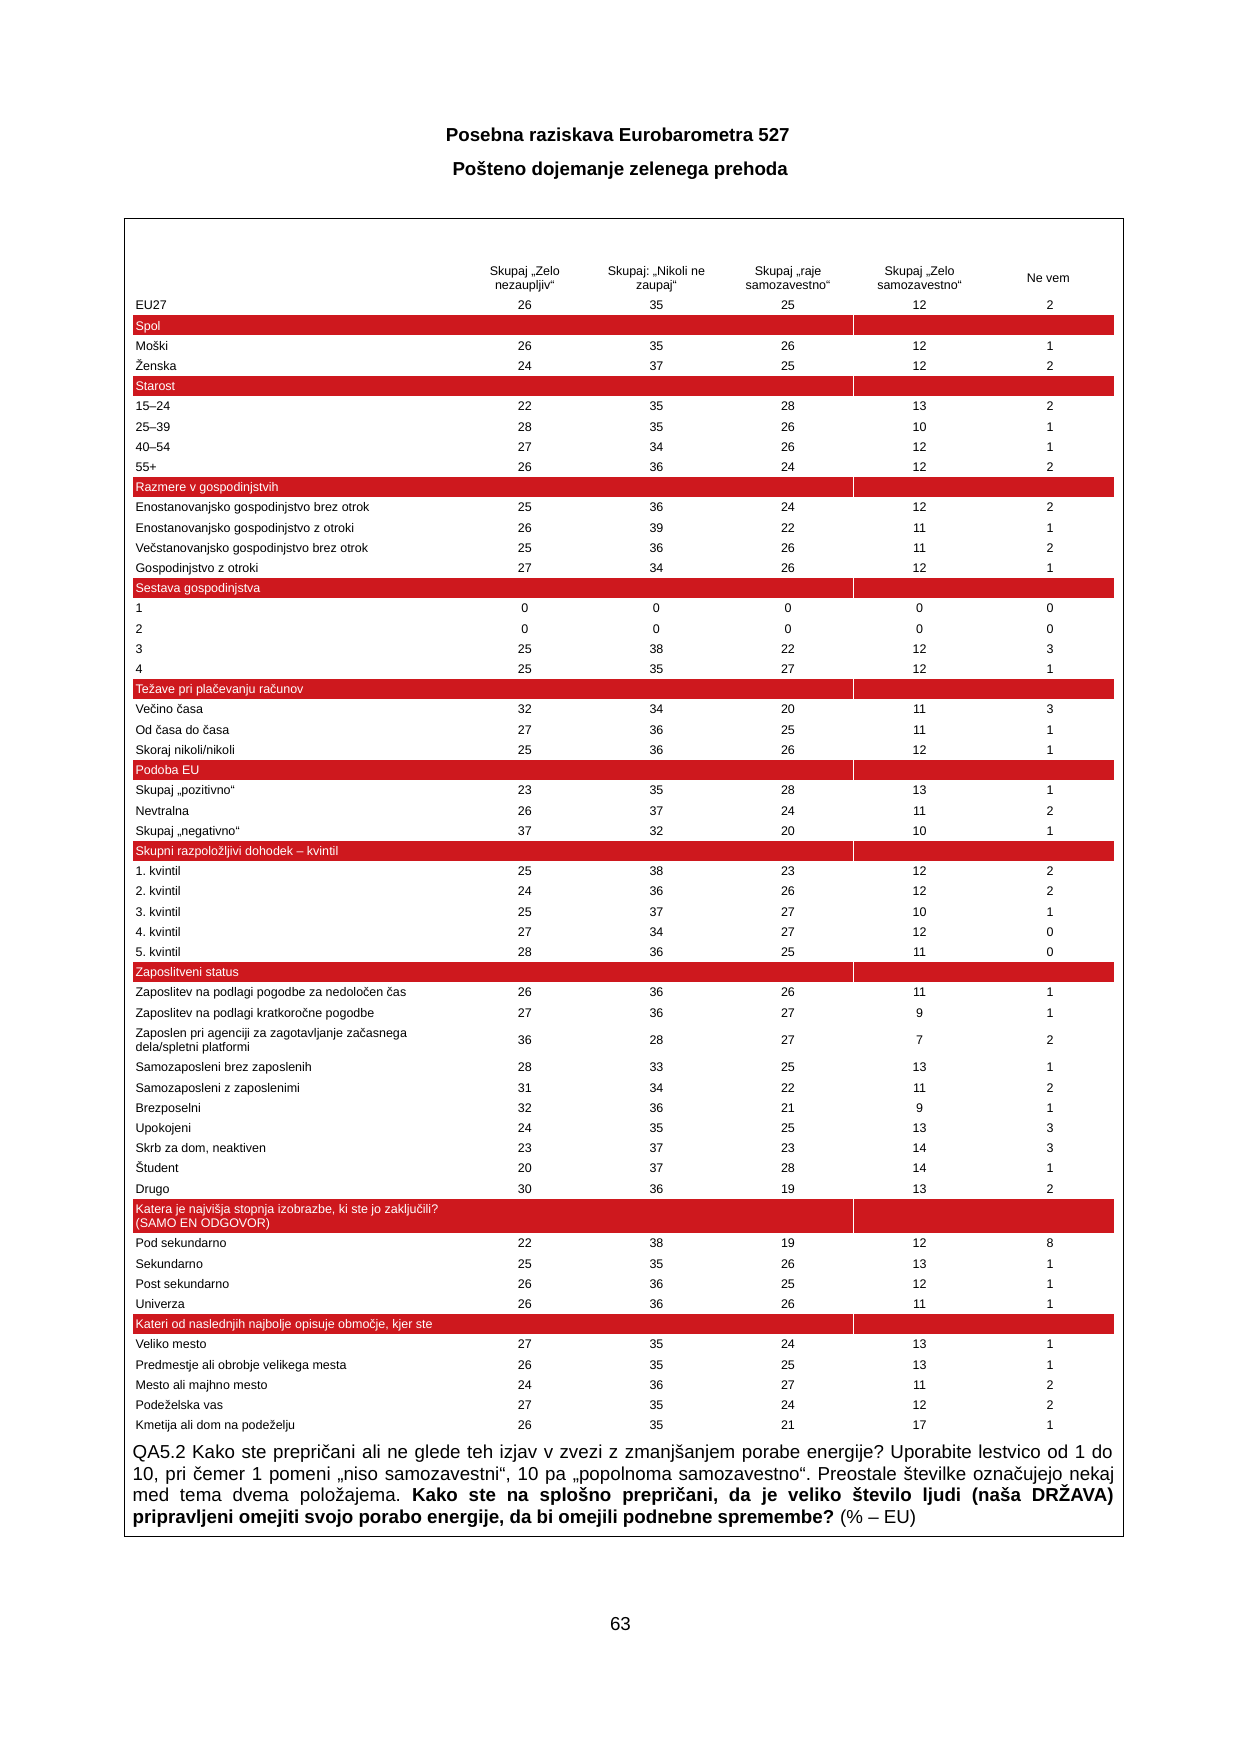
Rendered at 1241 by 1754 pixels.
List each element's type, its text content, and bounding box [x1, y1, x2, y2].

table_cell 12 [854, 335, 985, 356]
table_cell 35 [590, 1395, 722, 1415]
table_header [133, 260, 459, 295]
table_cell Spol [133, 315, 459, 335]
table_cell Podeželska vas [133, 1395, 459, 1415]
table_cell 12 [854, 639, 985, 659]
table_cell 1 [985, 1334, 1114, 1354]
table_cell 28 [590, 1023, 722, 1057]
table_cell 1 [985, 719, 1114, 739]
table_cell 19 [722, 1233, 853, 1253]
table_cell 27 [459, 1395, 590, 1415]
table_cell 35 [590, 1253, 722, 1273]
table_cell 36 [590, 1274, 722, 1294]
table_cell [854, 679, 985, 699]
table_cell 26 [459, 517, 590, 537]
table_cell [459, 760, 590, 780]
table_cell 0 [854, 598, 985, 618]
table_cell [459, 315, 590, 335]
table_cell 35 [590, 659, 722, 679]
table_cell 22 [722, 1077, 853, 1097]
table_cell 26 [722, 335, 853, 356]
table_cell 25 [459, 497, 590, 517]
table_cell 27 [459, 1334, 590, 1354]
table_cell 40–54 [133, 436, 459, 457]
table_cell 36 [590, 1002, 722, 1022]
table_cell [854, 841, 985, 861]
table_cell 1 [985, 780, 1114, 800]
table_cell [985, 1199, 1114, 1233]
table_cell 1 [985, 982, 1114, 1002]
table_cell 38 [590, 1233, 722, 1253]
table_cell 27 [459, 558, 590, 578]
table_cell 55+ [133, 457, 459, 477]
table_cell 26 [722, 740, 853, 760]
table_cell [722, 841, 853, 861]
table_cell 39 [590, 517, 722, 537]
table_cell 36 [590, 457, 722, 477]
table_cell Post sekundarno [133, 1274, 459, 1294]
table_cell 24 [722, 1334, 853, 1354]
table_cell 11 [854, 800, 985, 820]
table_cell [459, 679, 590, 699]
table_cell [590, 1199, 722, 1233]
table_cell 12 [854, 1395, 985, 1415]
table_cell 10 [854, 901, 985, 921]
table_cell 25 [459, 901, 590, 921]
table_cell 1 [985, 1057, 1114, 1077]
table_cell 12 [854, 1274, 985, 1294]
table_cell 24 [459, 1118, 590, 1138]
table_cell 13 [854, 1334, 985, 1354]
table_cell 35 [590, 416, 722, 436]
text QA5.2 Kako ste prepričani ali ne glede teh izjav v zvezi z zmanjšanjem porabe energije? Uporabite lestvico od 1 do 10, pri čemer 1 pomeni „niso samozavestni“, 10 pa „popolnoma samozavestno“. Preostale številke označujejo nekaj med tema dvema položajema. Kako ste na splošno prepričani, da je veliko število ljudi (naša DRŽAVA) pripravljeni omejiti svojo porabo energije, da bi omejili podnebne spremembe? (% – EU) [132, 1441, 1114, 1527]
table_cell [459, 376, 590, 396]
table_cell 4. kvintil [133, 921, 459, 942]
table_cell 12 [854, 295, 985, 315]
table_cell 24 [459, 881, 590, 901]
table_cell [722, 679, 853, 699]
table_cell 0 [722, 618, 853, 638]
table_cell [985, 679, 1114, 699]
table_cell 22 [459, 1233, 590, 1253]
table_cell 26 [722, 1294, 853, 1314]
table_cell 26 [459, 295, 590, 315]
table_cell 24 [722, 1395, 853, 1415]
table_cell [722, 376, 853, 396]
table_cell 24 [459, 1375, 590, 1395]
table_cell 3. kvintil [133, 901, 459, 921]
table_cell Skupaj „pozitivno“ [133, 780, 459, 800]
table_cell 26 [459, 1415, 590, 1435]
table_cell [459, 1199, 590, 1233]
table_cell Enostanovanjsko gospodinjstvo brez otrok [133, 497, 459, 517]
table_cell 1 [985, 1354, 1114, 1374]
table_cell [985, 578, 1114, 598]
table_cell 8 [985, 1233, 1114, 1253]
table_cell [722, 477, 853, 497]
table_cell 32 [590, 820, 722, 841]
table_cell Zaposlen pri agenciji za zagotavljanje začasnega dela/spletni platformi [133, 1023, 459, 1057]
table_cell [722, 760, 853, 780]
table_cell 20 [459, 1158, 590, 1178]
table_cell 37 [590, 1158, 722, 1178]
table_cell 1 [985, 1274, 1114, 1294]
table_cell 2 [985, 497, 1114, 517]
table_cell Sekundarno [133, 1253, 459, 1273]
table_cell Kateri od naslednjih najbolje opisuje območje, kjer ste [133, 1314, 459, 1334]
table_cell 26 [459, 457, 590, 477]
table_cell Upokojeni [133, 1118, 459, 1138]
table_cell 2 [985, 1375, 1114, 1395]
table_cell 34 [590, 1077, 722, 1097]
table_cell 27 [722, 901, 853, 921]
table_cell 25 [459, 538, 590, 558]
table_cell 12 [854, 921, 985, 942]
table_cell 26 [459, 1274, 590, 1294]
table_cell 37 [590, 901, 722, 921]
table_cell Gospodinjstvo z otroki [133, 558, 459, 578]
table_cell 13 [854, 1253, 985, 1273]
table_cell 26 [722, 1253, 853, 1273]
table_cell 13 [854, 1057, 985, 1077]
table_cell 12 [854, 497, 985, 517]
table_cell 11 [854, 1375, 985, 1395]
table_cell [590, 679, 722, 699]
table_cell 26 [722, 538, 853, 558]
table_cell 26 [722, 416, 853, 436]
table_cell Zaposlitev na podlagi pogodbe za nedoločen čas [133, 982, 459, 1002]
table_cell 1 [985, 1415, 1114, 1435]
table_cell Večino časa [133, 699, 459, 719]
table_cell 28 [459, 416, 590, 436]
table_cell 0 [985, 598, 1114, 618]
table_cell 9 [854, 1002, 985, 1022]
table_cell [985, 760, 1114, 780]
table_cell 36 [590, 1294, 722, 1314]
table_cell Od časa do časa [133, 719, 459, 739]
table_cell 1 [985, 820, 1114, 841]
table_cell Skoraj nikoli/nikoli [133, 740, 459, 760]
table_cell [590, 760, 722, 780]
table_cell 3 [985, 699, 1114, 719]
table_cell 24 [459, 356, 590, 376]
table_cell 27 [459, 921, 590, 942]
table_cell 32 [459, 699, 590, 719]
table_cell 35 [590, 396, 722, 416]
table_cell 12 [854, 436, 985, 457]
table_cell 2 [985, 396, 1114, 416]
table_cell Zaposlitveni status [133, 962, 459, 982]
table_cell 20 [722, 699, 853, 719]
table_cell 37 [590, 1138, 722, 1158]
table_cell 27 [459, 719, 590, 739]
table_cell 35 [590, 1415, 722, 1435]
table_cell 4 [133, 659, 459, 679]
table_cell [722, 578, 853, 598]
table_cell 2 [985, 800, 1114, 820]
table_cell 24 [722, 800, 853, 820]
table_cell 1 [985, 436, 1114, 457]
table_cell [722, 1314, 853, 1334]
table_cell 23 [459, 780, 590, 800]
table_cell 37 [590, 356, 722, 376]
table_cell 27 [722, 921, 853, 942]
table_cell 1 [985, 416, 1114, 436]
table_cell 27 [722, 1023, 853, 1057]
table_cell [854, 376, 985, 396]
table_cell 10 [854, 416, 985, 436]
table_cell 26 [722, 558, 853, 578]
table_cell 11 [854, 1294, 985, 1314]
table_cell [590, 376, 722, 396]
table_cell 34 [590, 921, 722, 942]
table_cell 28 [459, 942, 590, 962]
table_cell Drugo [133, 1178, 459, 1198]
table_cell 35 [590, 335, 722, 356]
table_cell 25 [459, 659, 590, 679]
table_cell 2 [985, 1395, 1114, 1415]
table_cell 36 [590, 1098, 722, 1118]
table_cell 25 [459, 861, 590, 881]
table_cell 25 [722, 1057, 853, 1077]
table_cell 11 [854, 699, 985, 719]
table_cell [459, 578, 590, 598]
table_cell 23 [459, 1138, 590, 1158]
table_cell [854, 1314, 985, 1334]
table_cell 35 [590, 1118, 722, 1138]
table_cell [590, 1314, 722, 1334]
table_cell 27 [459, 1002, 590, 1022]
table_cell 1 [133, 598, 459, 618]
table_cell 11 [854, 719, 985, 739]
table_cell 12 [854, 457, 985, 477]
table_cell 2 [985, 457, 1114, 477]
table_cell 13 [854, 780, 985, 800]
table_cell 24 [722, 497, 853, 517]
table_cell Večstanovanjsko gospodinjstvo brez otrok [133, 538, 459, 558]
table_cell 11 [854, 517, 985, 537]
table_cell 1 [985, 335, 1114, 356]
table_cell Nevtralna [133, 800, 459, 820]
table_cell 1 [985, 1002, 1114, 1022]
table_cell Starost [133, 376, 459, 396]
table_cell 35 [590, 1354, 722, 1374]
table_cell 0 [590, 618, 722, 638]
table_cell 17 [854, 1415, 985, 1435]
table_cell 25 [459, 1253, 590, 1273]
table_cell 13 [854, 1178, 985, 1198]
table_cell 2 [985, 861, 1114, 881]
table_cell 2 [985, 356, 1114, 376]
table_cell 1 [985, 659, 1114, 679]
table_cell 0 [854, 618, 985, 638]
table_cell 36 [590, 942, 722, 962]
table_cell 38 [590, 639, 722, 659]
table_cell [854, 477, 985, 497]
table_cell 5. kvintil [133, 942, 459, 962]
table_cell 26 [459, 335, 590, 356]
table_cell 0 [459, 598, 590, 618]
table_cell 25 [722, 942, 853, 962]
table_cell 36 [590, 881, 722, 901]
table_cell 25 [722, 295, 853, 315]
table_cell 36 [459, 1023, 590, 1057]
table_cell 10 [854, 820, 985, 841]
table_cell 3 [985, 1118, 1114, 1138]
table_cell 25 [722, 1274, 853, 1294]
table_cell 26 [722, 436, 853, 457]
table_cell Kmetija ali dom na podeželju [133, 1415, 459, 1435]
table_cell 0 [985, 618, 1114, 638]
table_cell [854, 1199, 985, 1233]
table_cell Moški [133, 335, 459, 356]
table_cell 1. kvintil [133, 861, 459, 881]
table_cell 3 [985, 639, 1114, 659]
table_cell 25 [722, 356, 853, 376]
table_cell 27 [722, 1375, 853, 1395]
table_cell Pod sekundarno [133, 1233, 459, 1253]
table_cell 2 [985, 881, 1114, 901]
table_cell 3 [133, 639, 459, 659]
table_cell 9 [854, 1098, 985, 1118]
table_cell 36 [590, 719, 722, 739]
table_cell [854, 315, 985, 335]
table_cell [590, 477, 722, 497]
table_cell 25 [722, 1118, 853, 1138]
table_cell 35 [590, 1334, 722, 1354]
table_cell 13 [854, 1354, 985, 1374]
table_cell Predmestje ali obrobje velikega mesta [133, 1354, 459, 1374]
table_cell 36 [590, 497, 722, 517]
table_cell Podoba EU [133, 760, 459, 780]
table_cell 7 [854, 1023, 985, 1057]
table_cell 34 [590, 558, 722, 578]
table_cell [459, 962, 590, 982]
table_cell 36 [590, 1178, 722, 1198]
table_cell 14 [854, 1158, 985, 1178]
table_cell 21 [722, 1098, 853, 1118]
table_cell 28 [722, 1158, 853, 1178]
table_cell Katera je najvišja stopnja izobrazbe, ki ste jo zaključili? (SAMO EN ODGOVOR) [133, 1199, 459, 1233]
table_cell 23 [722, 861, 853, 881]
table_cell 2 [985, 1178, 1114, 1198]
table_cell 1 [985, 558, 1114, 578]
table_cell 33 [590, 1057, 722, 1077]
table_cell 19 [722, 1178, 853, 1198]
table_cell [985, 841, 1114, 861]
table_cell Ženska [133, 356, 459, 376]
table_cell 12 [854, 740, 985, 760]
table_cell Samozaposleni z zaposlenimi [133, 1077, 459, 1097]
table_cell 32 [459, 1098, 590, 1118]
table_cell 1 [985, 1158, 1114, 1178]
table_cell Brezposelni [133, 1098, 459, 1118]
table_cell 25 [722, 1354, 853, 1374]
table_cell 12 [854, 356, 985, 376]
table_cell 13 [854, 1118, 985, 1138]
table_header Skupaj: „Nikoli ne zaupaj“ [590, 260, 722, 295]
table_cell 25 [722, 719, 853, 739]
table_cell Skupaj „negativno“ [133, 820, 459, 841]
table_cell 0 [985, 942, 1114, 962]
table_cell 2 [985, 1077, 1114, 1097]
table_cell 26 [459, 1354, 590, 1374]
table_cell [854, 760, 985, 780]
table_cell 25 [459, 740, 590, 760]
table_cell 12 [854, 558, 985, 578]
table_cell 15–24 [133, 396, 459, 416]
table_cell 27 [722, 1002, 853, 1022]
table_header Ne vem [985, 260, 1114, 295]
table_cell EU27 [133, 295, 459, 315]
table_cell 22 [722, 639, 853, 659]
table_cell 1 [985, 901, 1114, 921]
table_cell 12 [854, 881, 985, 901]
table_cell 25 [459, 639, 590, 659]
table_cell 34 [590, 699, 722, 719]
table_cell 3 [985, 1138, 1114, 1158]
table_cell 1 [985, 1294, 1114, 1314]
table_cell [985, 315, 1114, 335]
table_cell [854, 962, 985, 982]
table_cell 26 [722, 881, 853, 901]
table_cell [590, 578, 722, 598]
table_cell 37 [459, 820, 590, 841]
table_cell 35 [590, 295, 722, 315]
table_cell Samozaposleni brez zaposlenih [133, 1057, 459, 1077]
table_cell 28 [459, 1057, 590, 1077]
table_cell Univerza [133, 1294, 459, 1314]
table_cell 2. kvintil [133, 881, 459, 901]
table_cell 27 [722, 659, 853, 679]
table_header Skupaj „raje samozavestno“ [722, 260, 853, 295]
table_cell 0 [459, 618, 590, 638]
table_cell 11 [854, 1077, 985, 1097]
table_cell Skrb za dom, neaktiven [133, 1138, 459, 1158]
table_cell [854, 578, 985, 598]
table_cell [459, 841, 590, 861]
table_cell [722, 962, 853, 982]
table_cell 24 [722, 457, 853, 477]
table_cell 2 [133, 618, 459, 638]
table_cell 11 [854, 982, 985, 1002]
table_cell 2 [985, 1023, 1114, 1057]
table_cell 22 [459, 396, 590, 416]
table_cell 36 [590, 740, 722, 760]
table_header Skupaj „Zelo samozavestno“ [854, 260, 985, 295]
table_cell 31 [459, 1077, 590, 1097]
table_cell [590, 841, 722, 861]
table_cell 28 [722, 780, 853, 800]
table_cell [590, 315, 722, 335]
table_cell 28 [722, 396, 853, 416]
table_cell 0 [722, 598, 853, 618]
table_cell 13 [854, 396, 985, 416]
table_cell Sestava gospodinjstva [133, 578, 459, 598]
table_header Skupaj „Zelo nezaupljiv“ [459, 260, 590, 295]
table_cell [722, 1199, 853, 1233]
table_cell [722, 315, 853, 335]
table_cell Študent [133, 1158, 459, 1178]
table_cell [590, 962, 722, 982]
table_cell 36 [590, 1375, 722, 1395]
table_cell 26 [722, 982, 853, 1002]
table_cell 2 [985, 538, 1114, 558]
table_cell 11 [854, 538, 985, 558]
table_cell Težave pri plačevanju računov [133, 679, 459, 699]
table_cell 11 [854, 942, 985, 962]
table_cell 20 [722, 820, 853, 841]
table_cell 0 [985, 921, 1114, 942]
table_cell 36 [590, 538, 722, 558]
table_cell Skupni razpoložljivi dohodek – kvintil [133, 841, 459, 861]
table_cell [985, 376, 1114, 396]
table_cell 1 [985, 1253, 1114, 1273]
table_cell 25–39 [133, 416, 459, 436]
table_cell Mesto ali majhno mesto [133, 1375, 459, 1395]
table_cell Enostanovanjsko gospodinjstvo z otroki [133, 517, 459, 537]
table_cell 34 [590, 436, 722, 457]
table_cell 12 [854, 1233, 985, 1253]
table_cell [459, 1314, 590, 1334]
table_cell 38 [590, 861, 722, 881]
table_cell 1 [985, 517, 1114, 537]
table_cell 21 [722, 1415, 853, 1435]
table_cell 2 [985, 295, 1114, 315]
table_cell 22 [722, 517, 853, 537]
table_cell 12 [854, 861, 985, 881]
table_cell 26 [459, 1294, 590, 1314]
table_cell 30 [459, 1178, 590, 1198]
table_cell 1 [985, 740, 1114, 760]
table_cell 36 [590, 982, 722, 1002]
table_cell Veliko mesto [133, 1334, 459, 1354]
table_cell 1 [985, 1098, 1114, 1118]
table_cell [985, 1314, 1114, 1334]
table_cell 26 [459, 800, 590, 820]
table_cell 14 [854, 1138, 985, 1158]
table_cell 35 [590, 780, 722, 800]
table_cell 27 [459, 436, 590, 457]
table_cell Zaposlitev na podlagi kratkoročne pogodbe [133, 1002, 459, 1022]
table_cell 37 [590, 800, 722, 820]
table_cell [985, 477, 1114, 497]
table_cell 23 [722, 1138, 853, 1158]
table_cell [459, 477, 590, 497]
table_cell 12 [854, 659, 985, 679]
table_cell [985, 962, 1114, 982]
table_cell 0 [590, 598, 722, 618]
table_cell 26 [459, 982, 590, 1002]
table_cell Razmere v gospodinjstvih [133, 477, 459, 497]
